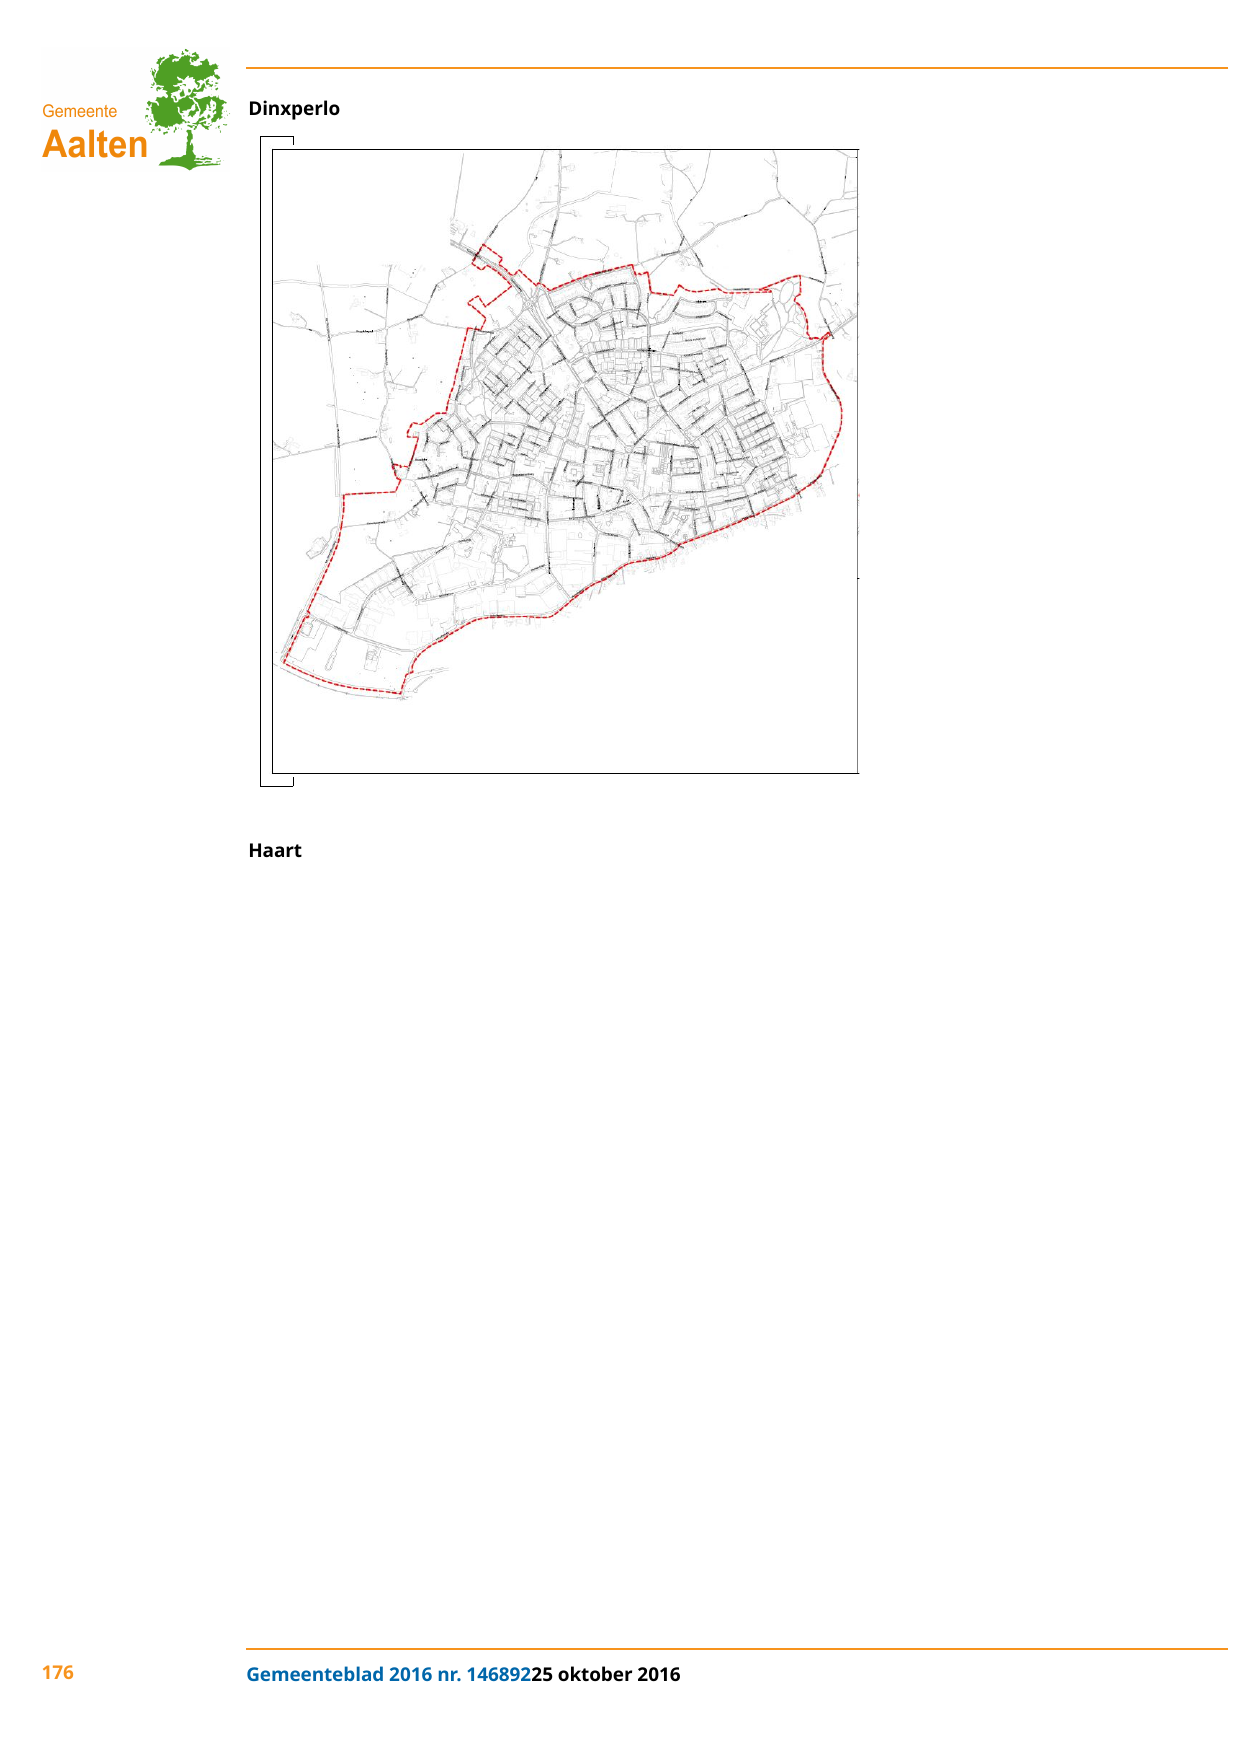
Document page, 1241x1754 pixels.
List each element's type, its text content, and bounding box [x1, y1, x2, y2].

text Haart [248, 837, 1152, 863]
picture [268, 145, 860, 777]
picture [41, 47, 231, 172]
text Dinxperlo [248, 95, 1152, 121]
